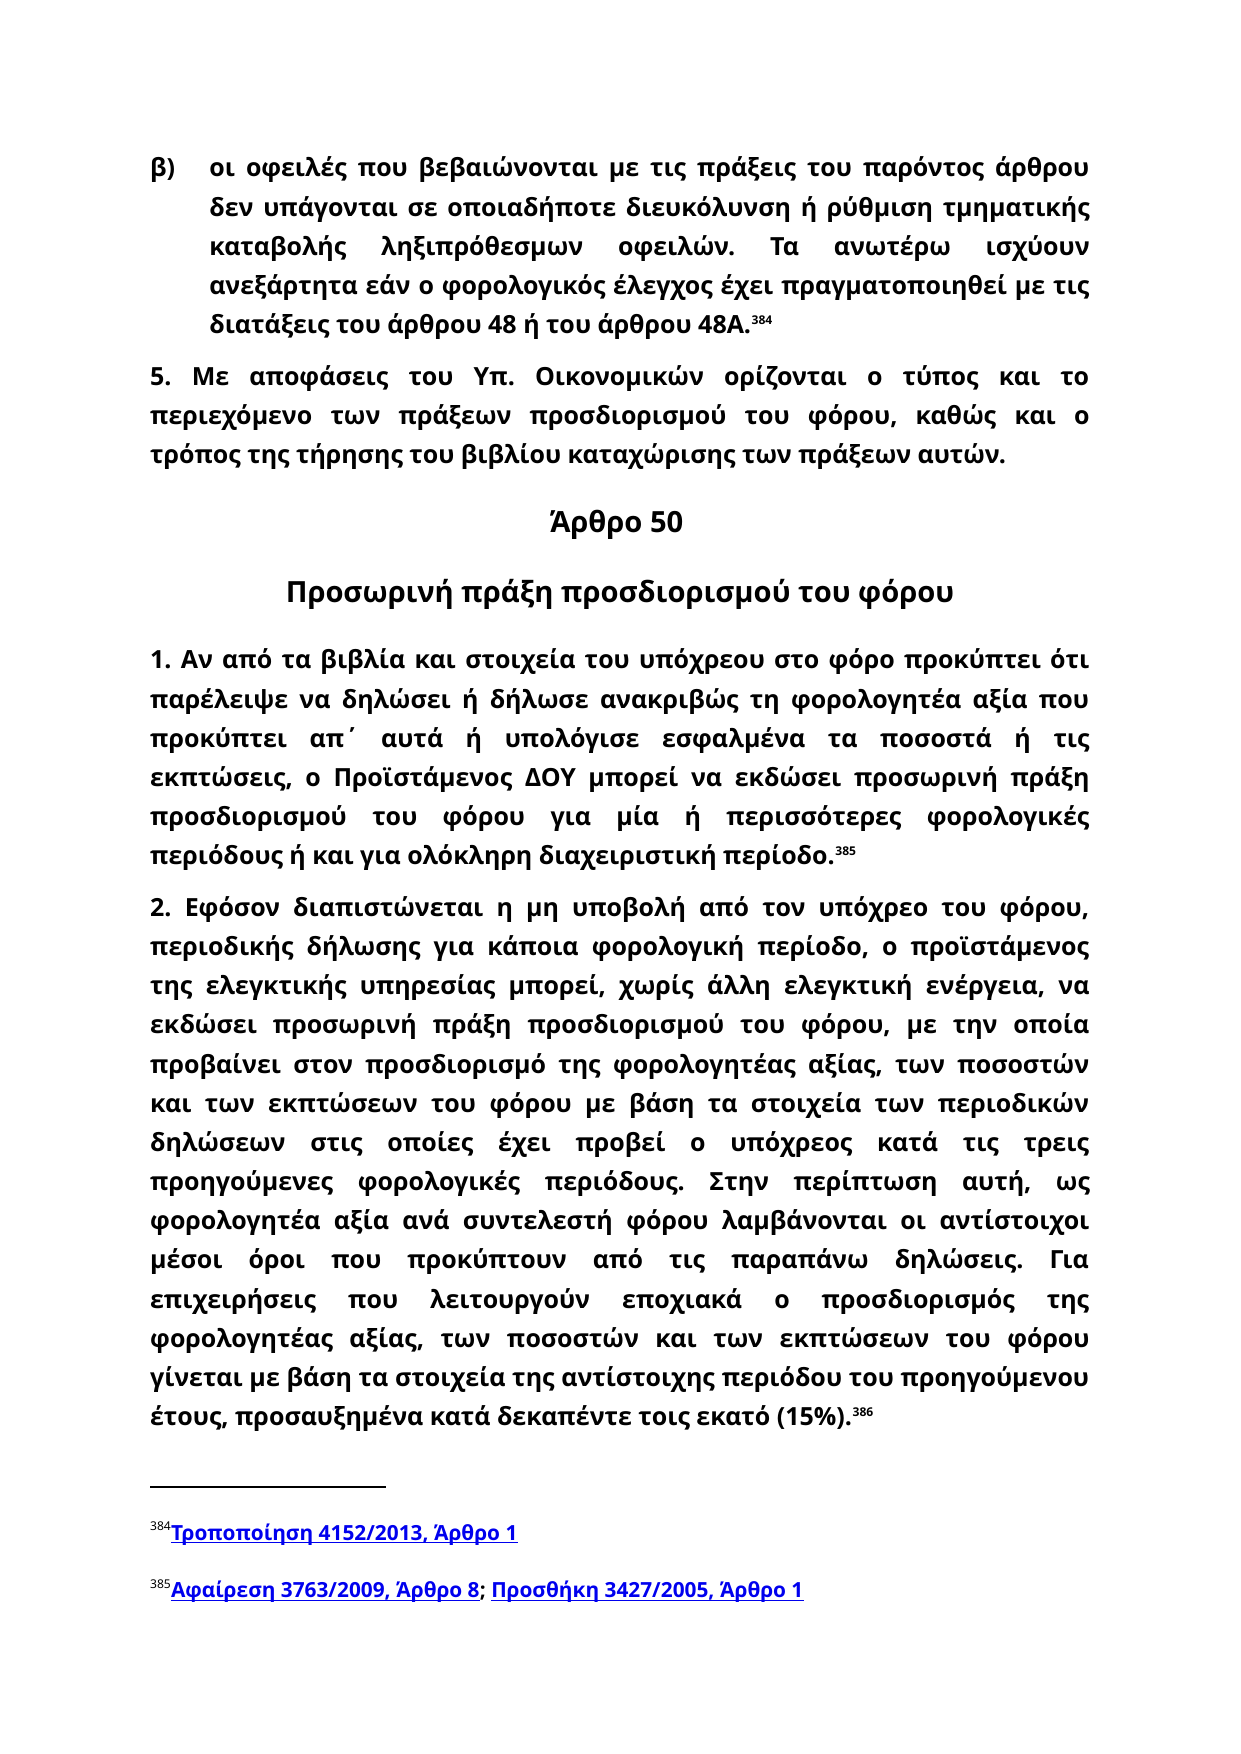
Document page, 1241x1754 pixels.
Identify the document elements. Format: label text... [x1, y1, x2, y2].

text 1. Αν από τα βιβλία και στοιχεία του υπόχρεου στο φόρο προκύπτει ότι παρέλειψε να δηλώσει ή δήλωσε ανακριβώς τη φορολογητέα αξία που προκύπτει απ΄ αυτά ή υπολόγισε εσφαλμένα τα ποσοστά ή τις εκπτώσεις, ο Προϊστάμενος ΔΟΥ μπορεί να εκδώσει προσωρινή πράξη προσδιορισμού του φόρου για μία ή περισσότερες φορολογικές περιόδους ή και για ολόκληρη διαχειριστική περίοδο. [150, 642, 1090, 872]
subtitle Προσωρινή πράξη προσδιορισμού του φόρου [150, 571, 1090, 611]
text 5. Με αποφάσεις του Υπ. Οικονομικών ορίζονται ο τύπος και το περιεχόμενο των πράξεων προσδιορισμού του φόρου, καθώς και ο τρόπος της τήρησης του βιβλίου καταχώρισης των πράξεων αυτών. [150, 358, 1090, 471]
text Τροποποίηση 4152/2013, Άρθρο 1 [150, 1518, 1090, 1546]
subtitle Άρθρο 50 [150, 501, 1090, 541]
text 2. Εφόσον διαπιστώνεται η μη υποβολή από τον υπόχρεο του φόρου, περιοδικής δήλωσης για κάποια φορολογική περίοδο, ο προϊστάμενος της ελεγκτικής υπηρεσίας μπορεί, χωρίς άλλη ελεγκτική ενέργεια, να εκδώσει προσωρινή πράξη προσδιορισμού του φόρου, με την οποία προβαίνει στον προσδιορισμό της φορολογητέας αξίας, των ποσοστών και των εκπτώσεων του φόρου με βάση τα στοιχεία των περιοδικών δηλώσεων στις οποίες έχει προβεί ο υπόχρεος κατά τις τρεις προηγούμενες φορολογικές περιόδους. Στην περίπτωση αυτή, ως φορολογητέα αξία ανά συντελεστή φόρου λαμβάνονται οι αντίστοιχοι μέσοι όροι που προκύπτουν από τις παραπάνω δηλώσεις. Για επιχειρήσεις που λειτουργούν εποχιακά ο προσδιορισμός της φορολογητέας αξίας, των ποσοστών και των εκπτώσεων του φόρου γίνεται με βάση τα στοιχεία της αντίστοιχης περιόδου του προηγούμενου έτους, προσαυξημένα κατά δεκαπέντε τοις εκατό (15%). [150, 889, 1090, 1433]
text Αφαίρεση 3763/2009, Άρθρο 8; Προσθήκη 3427/2005, Άρθρο 1 [150, 1576, 1090, 1604]
list β) οι οφειλές που βεβαιώνονται με τις πράξεις του παρόντος άρθρου δεν υπάγονται σε οποιαδήποτε διευκόλυνση ή ρύθμιση τμηματικής καταβολής ληξιπρόθεσμων οφειλών. Τα ανωτέρω ισχύουν ανεξάρτητα εάν ο φορολογικός έλεγχος έχει πραγματοποιηθεί με τις διατάξεις του άρθρου 48 ή του άρθρου 48Α. [150, 150, 1090, 341]
